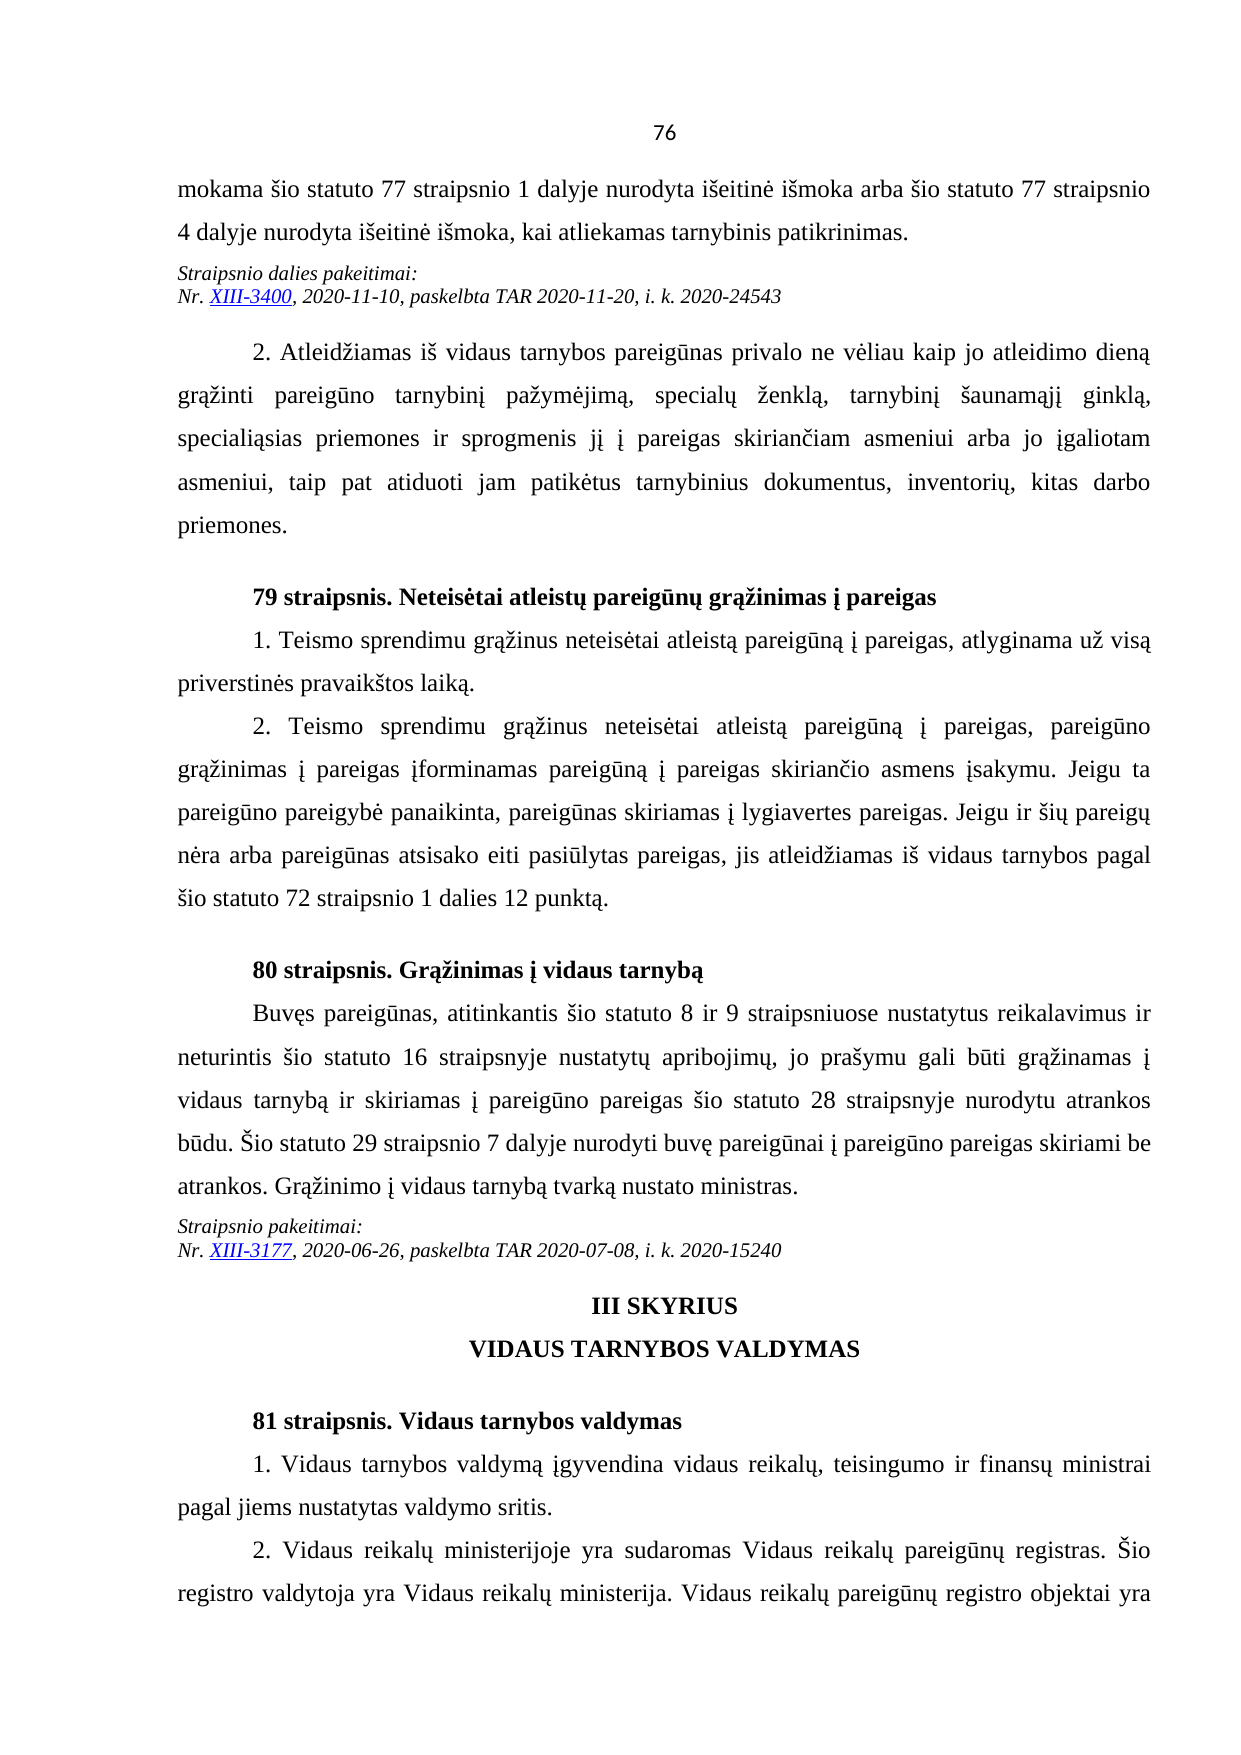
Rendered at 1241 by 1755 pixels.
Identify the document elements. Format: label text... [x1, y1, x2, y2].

text 1. Teismo sprendimu grąžinus neteisėtai atleistą pareigūną į pareigas, atlyginama už visą priverstinės pravaikštos laiką. [177, 625, 1152, 697]
text 1. Vidaus tarnybos valdymą įgyvendina vidaus reikalų, teisingumo ir finansų ministrai pagal jiems nustatytas valdymo sritis. [177, 1449, 1152, 1521]
text 2. Vidaus reikalų ministerijoje yra sudaromas Vidaus reikalų pareigūnų registras. Šio registro valdytoja yra Vidaus reikalų ministerija. Vidaus reikalų pareigūnų registro objektai yra [177, 1535, 1152, 1607]
text Nr. XIII-3177, 2020-06-26, paskelbta TAR 2020-07-08, i. k. 2020-15240 [177, 1238, 1152, 1262]
text VIDAUS TARNYBOS VALDYMAS [177, 1334, 1152, 1363]
text 80 straipsnis. Grąžinimas į vidaus tarnybą [177, 955, 1152, 984]
text Buvęs pareigūnas, atitinkantis šio statuto 8 ir 9 straipsniuose nustatytus reikalavimus ir neturintis šio statuto 16 straipsnyje nustatytų apribojimų, jo prašymu gali būti grąžinamas į vidaus tarnybą ir skiriamas į pareigūno pareigas šio statuto 28 straipsnyje nurodytu atrankos būdu. Šio statuto 29 straipsnio 7 dalyje nurodyti buvę pareigūnai į pareigūno pareigas skiriami be atrankos. Grąžinimo į vidaus tarnybą tvarką nustato ministras. [177, 998, 1152, 1200]
text III SKYRIUS [177, 1291, 1152, 1320]
text 2. Atleidžiamas iš vidaus tarnybos pareigūnas privalo ne vėliau kaip jo atleidimo dieną grąžinti pareigūno tarnybinį pažymėjimą, specialų ženklą, tarnybinį šaunamąjį ginklą, specialiąsias priemones ir sprogmenis jį į pareigas skiriančiam asmeniui arba jo įgaliotam asmeniui, taip pat atiduoti jam patikėtus tarnybinius dokumentus, inventorių, kitas darbo priemones. [177, 337, 1152, 538]
text 81 straipsnis. Vidaus tarnybos valdymas [177, 1406, 1152, 1435]
text 2. Teismo sprendimu grąžinus neteisėtai atleistą pareigūną į pareigas, pareigūno grąžinimas į pareigas įforminamas pareigūną į pareigas skiriančio asmens įsakymu. Jeigu ta pareigūno pareigybė panaikinta, pareigūnas skiriamas į lygiavertes pareigas. Jeigu ir šių pareigų nėra arba pareigūnas atsisako eiti pasiūlytas pareigas, jis atleidžiamas iš vidaus tarnybos pagal šio statuto 72 straipsnio 1 dalies 12 punktą. [177, 711, 1152, 912]
text Straipsnio dalies pakeitimai: [177, 260, 1152, 284]
text Nr. XIII-3400, 2020-11-10, paskelbta TAR 2020-11-20, i. k. 2020-24543 [177, 284, 1152, 308]
text Straipsnio pakeitimai: [177, 1214, 1152, 1238]
text 79 straipsnis. Neteisėtai atleistų pareigūnų grąžinimas į pareigas [177, 582, 1152, 610]
text mokama šio statuto 77 straipsnio 1 dalyje nurodyta išeitinė išmoka arba šio statuto 77 straipsnio 4 dalyje nurodyta išeitinė išmoka, kai atliekamas tarnybinis patikrinimas. [177, 174, 1152, 246]
